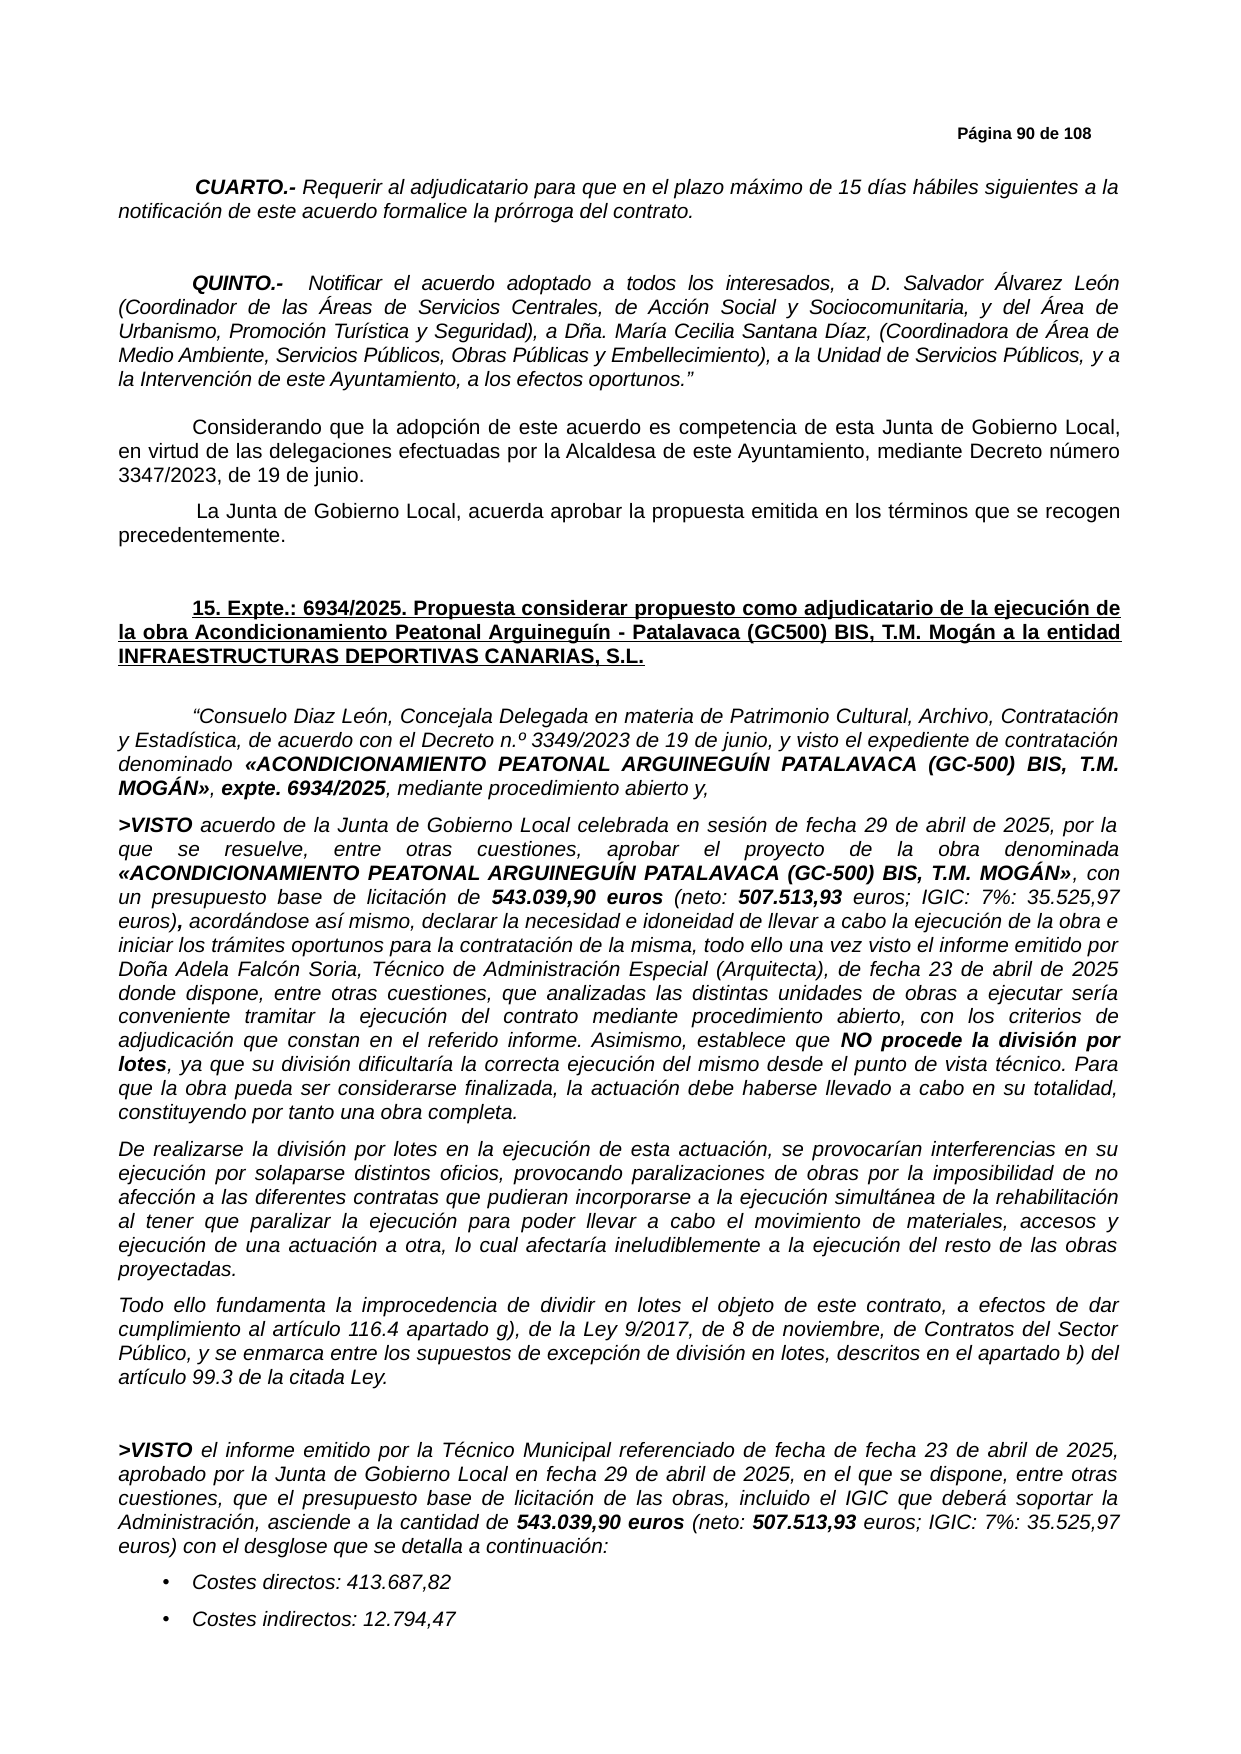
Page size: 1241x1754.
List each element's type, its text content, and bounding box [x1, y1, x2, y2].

list Costes indirectos: 12.794,47 [162, 1606, 1122, 1631]
list Costes directos: 413.687,82 [162, 1570, 1122, 1594]
text INFRAESTRUCTURAS DEPORTIVAS CANARIAS, S.L. [118, 642, 1122, 668]
text La Junta de Gobierno Local, acuerda aprobar la propuesta emitida en los términos que se recogen precedentemente. [118, 499, 1122, 547]
text “Consuelo Diaz León, Concejala Delegada en materia de Patrimonio Cultural, Archivo, Contratación y Estadística, de acuerdo con el Decreto n.º 3349/2023 de 19 de junio, y visto el expediente de contratación denominado «ACONDICIONAMIENTO PEATONAL ARGUINEGUÍN PATALAVACA (GC-500) BIS, T.M. MOGÁN», expte. 6934/2025, mediante procedimiento abierto y, [118, 704, 1122, 800]
text >VISTO acuerdo de la Junta de Gobierno Local celebrada en sesión de fecha 29 de abril de 2025, por la que se resuelve, entre otras cuestiones, aprobar el proyecto de la obra denominada «ACONDICIONAMIENTO PEATONAL ARGUINEGUÍN PATALAVACA (GC-500) BIS, T.M. MOGÁN», con un presupuesto base de licitación de 543.039,90 euros (neto: 507.513,93 euros; IGIC: 7%: 35.525,97 euros), acordándose así mismo, declarar la necesidad e idoneidad de llevar a cabo la ejecución de la obra e iniciar los trámites oportunos para la contratación de la misma, todo ello una vez visto el informe emitido por Doña Adela Falcón Soria, Técnico de Administración Especial (Arquitecta), de fecha 23 de abril de 2025 donde dispone, entre otras cuestiones, que analizadas las distintas unidades de obras a ejecutar sería conveniente tramitar la ejecución del contrato mediante procedimiento abierto, con los criterios de adjudicación que constan en el referido informe. Asimismo, establece que NO procede la división por lotes, ya que su división dificultaría la correcta ejecución del mismo desde el punto de vista técnico. Para que la obra pueda ser considerarse finalizada, la actuación debe haberse llevado a cabo en su totalidad, constituyendo por tanto una obra completa. [118, 813, 1122, 1124]
text >VISTO el informe emitido por la Técnico Municipal referenciado de fecha de fecha 23 de abril de 2025, aprobado por la Junta de Gobierno Local en fecha 29 de abril de 2025, en el que se dispone, entre otras cuestiones, que el presupuesto base de licitación de las obras, incluido el IGIC que deberá soportar la Administración, asciende a la cantidad de 543.039,90 euros (neto: 507.513,93 euros; IGIC: 7%: 35.525,97 euros) con el desglose que se detalla a continuación: [118, 1438, 1122, 1557]
text 15. Expte.: 6934/2025. Propuesta considerar propuesto como adjudicatario de la ejecución de la obra Acondicionamiento Peatonal Arguineguín - Patalavaca (GC500) BIS, T.M. Mogán a la entidad [118, 596, 1122, 641]
text QUINTO.- Notificar el acuerdo adoptado a todos los interesados, a D. Salvador Álvarez León (Coordinador de las Áreas de Servicios Centrales, de Acción Social y Sociocomunitaria, y del Área de Urbanismo, Promoción Turística y Seguridad), a Dña. María Cecilia Santana Díaz, (Coordinadora de Área de Medio Ambiente, Servicios Públicos, Obras Públicas y Embellecimiento), a la Unidad de Servicios Públicos, y a la Intervención de este Ayuntamiento, a los efectos oportunos.” [118, 271, 1122, 391]
text CUARTO.- Requerir al adjudicatario para que en el plazo máximo de 15 días hábiles siguientes a la notificación de este acuerdo formalice la prórroga del contrato. [118, 175, 1122, 223]
text Considerando que la adopción de este acuerdo es competencia de esta Junta de Gobierno Local, en virtud de las delegaciones efectuadas por la Alcaldesa de este Ayuntamiento, mediante Decreto número 3347/2023, de 19 de junio. [118, 415, 1122, 487]
text De realizarse la división por lotes en la ejecución de esta actuación, se provocarían interferencias en su ejecución por solaparse distintos oficios, provocando paralizaciones de obras por la imposibilidad de no afección a las diferentes contratas que pudieran incorporarse a la ejecución simultánea de la rehabilitación al tener que paralizar la ejecución para poder llevar a cabo el movimiento de materiales, accesos y ejecución de una actuación a otra, lo cual afectaría ineludiblemente a la ejecución del resto de las obras proyectadas. [118, 1137, 1122, 1280]
text Todo ello fundamenta la improcedencia de dividir en lotes el objeto de este contrato, a efectos de dar cumplimiento al artículo 116.4 apartado g), de la Ley 9/2017, de 8 de noviembre, de Contratos del Sector Público, y se enmarca entre los supuestos de excepción de división en lotes, descritos en el apartado b) del artículo 99.3 de la citada Ley. [118, 1293, 1122, 1389]
